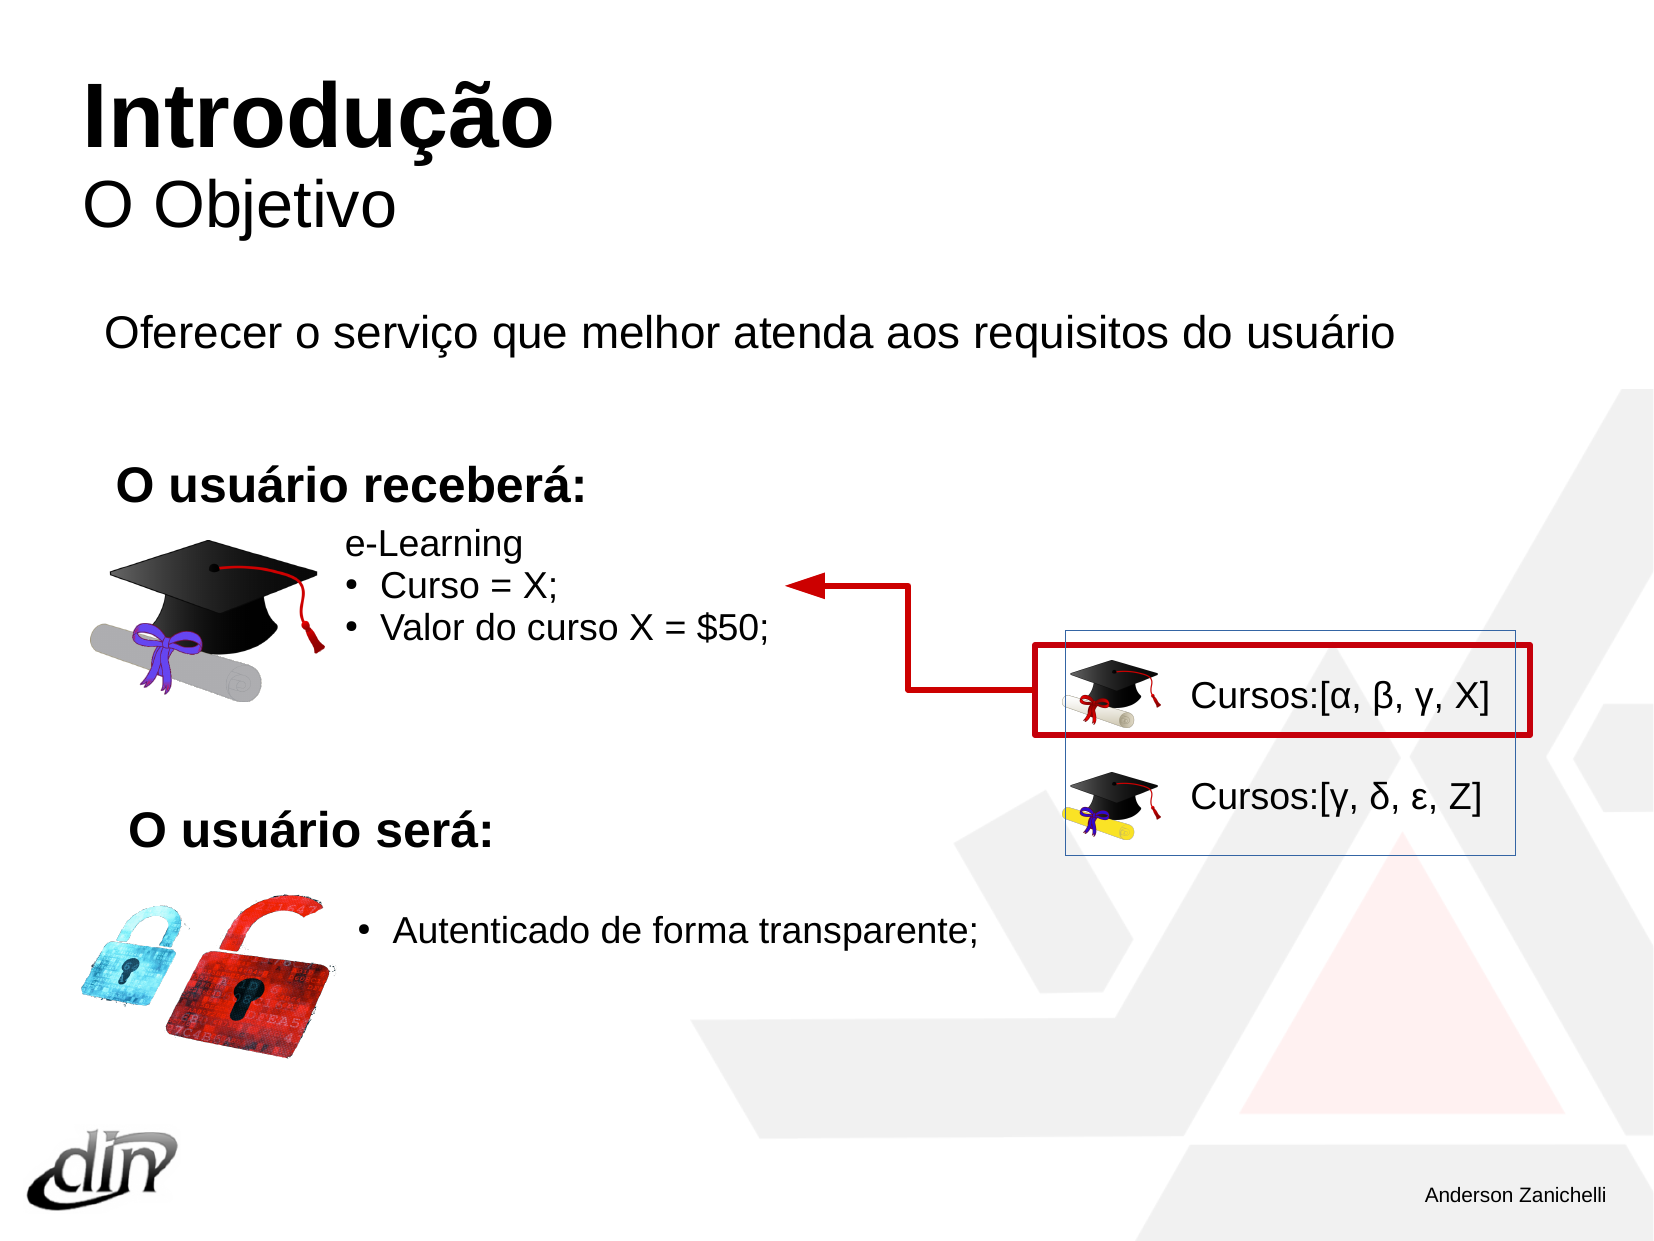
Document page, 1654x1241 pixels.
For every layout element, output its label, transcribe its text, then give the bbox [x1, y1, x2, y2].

picture [90, 540, 325, 702]
picture [1066, 648, 1515, 732]
text_box O usuário será: [113, 795, 511, 867]
picture [690, 389, 1654, 1241]
picture [1066, 738, 1515, 855]
text_box O usuário receberá: [100, 450, 604, 522]
picture [1038, 648, 1065, 732]
picture [1066, 631, 1515, 642]
text_box Oferecer o serviço que melhor atenda aos requisitos do usuário [90, 300, 1413, 367]
picture [1516, 648, 1527, 732]
text_box Cursos:[γ, δ, ε, Z] [1175, 768, 1498, 826]
text_box Anderson Zanichelli [1410, 1176, 1633, 1216]
picture [75, 885, 337, 1066]
text_box Cursos:[α, β, γ, X] [1175, 667, 1506, 725]
text_box e-Learning Curso = X; Valor do curso X = $50; [329, 515, 785, 657]
picture [23, 1124, 181, 1214]
title Introdução O Objetivo [82, 49, 1571, 257]
text_box Autenticado de forma transparente; [342, 860, 995, 960]
